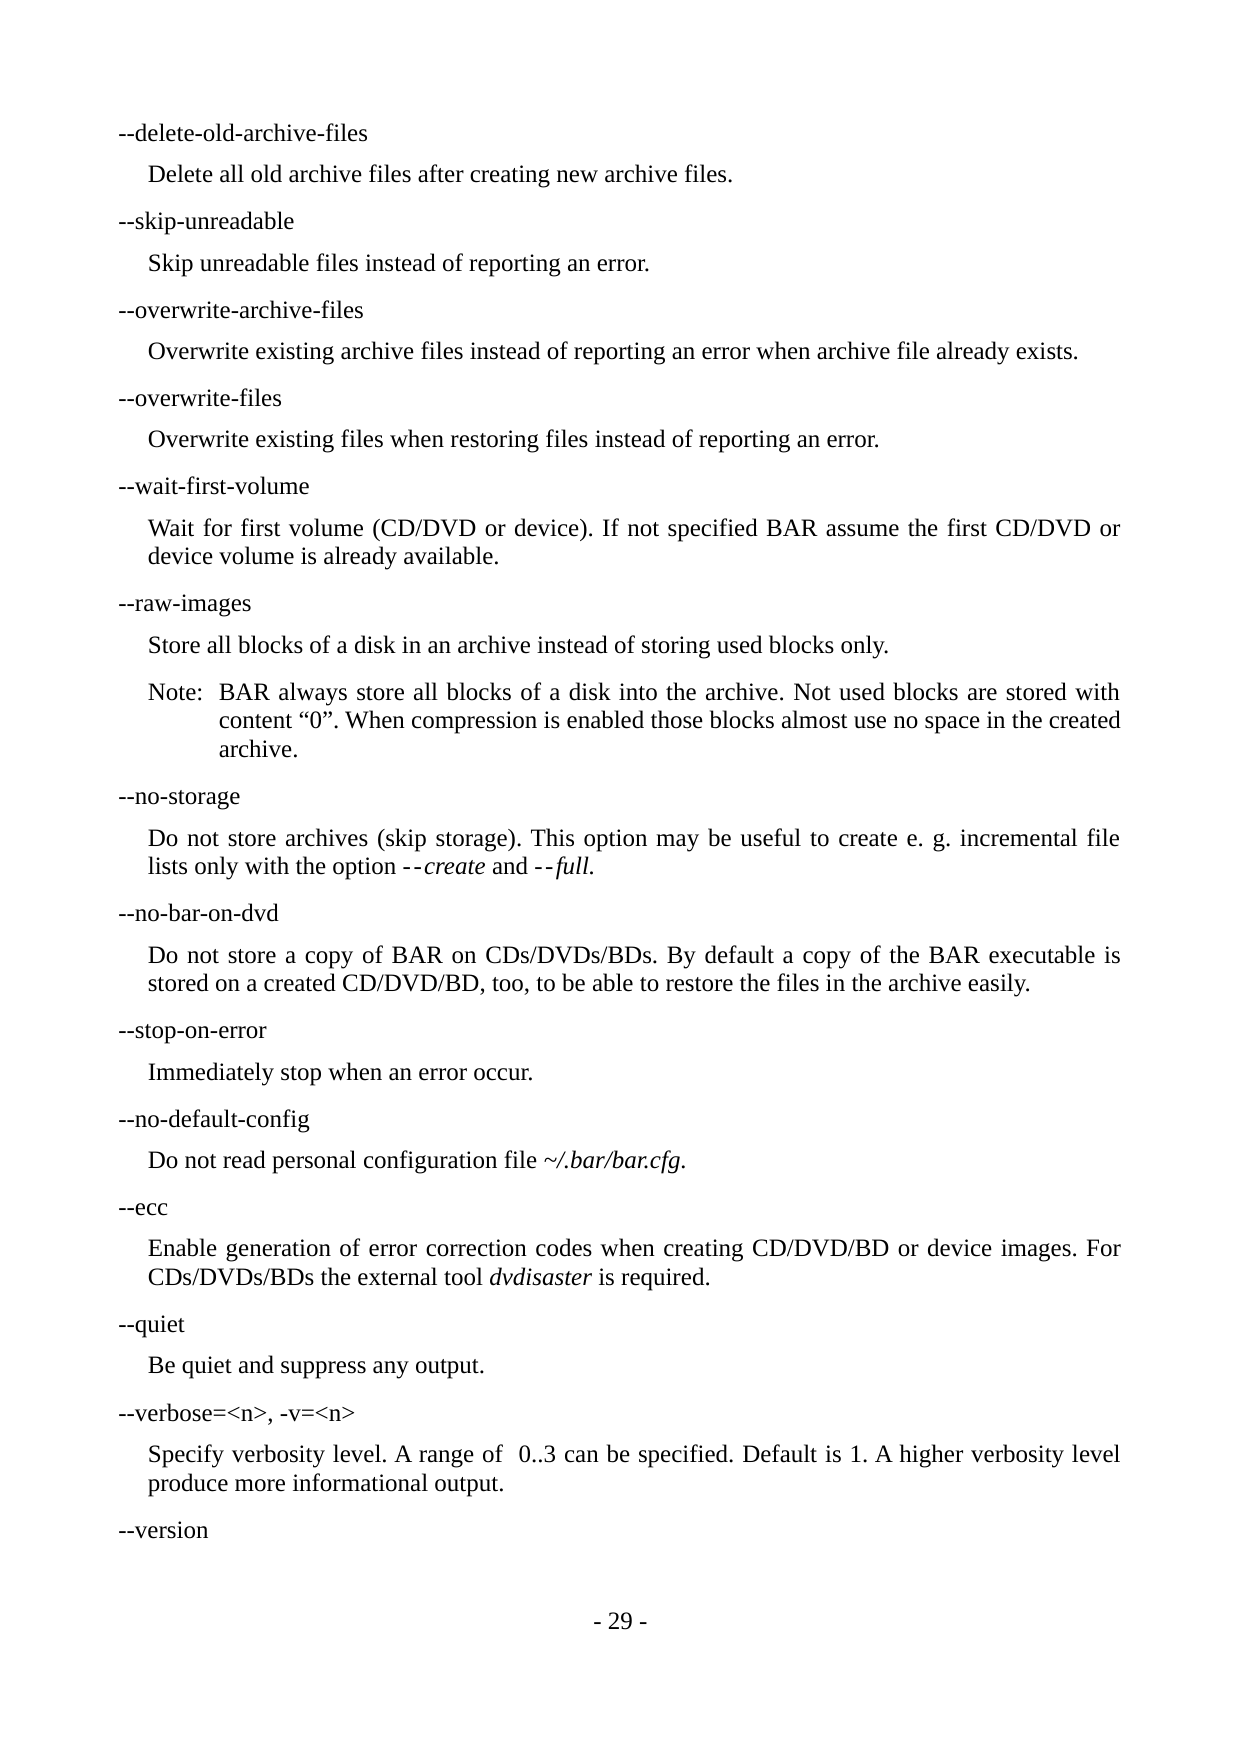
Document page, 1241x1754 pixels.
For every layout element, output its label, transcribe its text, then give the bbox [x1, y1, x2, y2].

text Note: BAR always store all blocks of a disk into the archive. Not used blocks are stored with content “0”. When compression is enabled those blocks almost use no space in the created archive. [148, 677, 1122, 763]
text --ecc [118, 1192, 1122, 1221]
text --raw-images [118, 588, 1122, 617]
text Wait for first volume (CD/DVD or device). If not specified BAR assume the first CD/DVD or device volume is already available. [148, 513, 1122, 570]
text --no-bar-on-dvd [118, 898, 1122, 927]
text Be quiet and suppress any output. [148, 1351, 1122, 1379]
text Overwrite existing archive files instead of reporting an error when archive file already exists. [148, 336, 1122, 365]
text Store all blocks of a disk in an archive instead of storing used blocks only. [148, 630, 1122, 658]
text --skip-unreadable [118, 206, 1122, 235]
text --no-default-config [118, 1104, 1122, 1133]
text Overwrite existing files when restoring files instead of reporting an error. [148, 424, 1122, 453]
text --stop-on-error [118, 1016, 1122, 1044]
text Do not read personal configuration file ~/.bar/bar.cfg. [148, 1145, 1122, 1174]
text Specify verbosity level. A range of 0..3 can be specified. Default is 1. A higher verbosity level produce more informational output. [148, 1439, 1122, 1496]
text --version [118, 1515, 1122, 1543]
text Delete all old archive files after creating new archive files. [148, 159, 1122, 188]
text Immediately stop when an error occur. [148, 1057, 1122, 1086]
text Enable generation of error correction codes when creating CD/DVD/BD or device images. For CDs/DVDs/BDs the external tool dvdisaster is required. [148, 1233, 1122, 1291]
text --verbose=<n>, -v=<n> [118, 1398, 1122, 1426]
text Do not store a copy of BAR on CDs/DVDs/BDs. By default a copy of the BAR executable is stored on a created CD/DVD/BD, too, to be able to restore the files in the archive easily. [148, 940, 1122, 997]
text --delete-old-archive-files [118, 118, 1122, 147]
text Do not store archives (skip storage). This option may be useful to create e. g. incremental file lists only with the option ‑‑create and ‑‑full. [148, 823, 1122, 880]
text --wait-first-volume [118, 471, 1122, 500]
text Skip unreadable files instead of reporting an error. [148, 248, 1122, 276]
text --overwrite-files [118, 383, 1122, 412]
text --quiet [118, 1309, 1122, 1338]
text --overwrite-archive-files [118, 295, 1122, 323]
text --no-storage [118, 781, 1122, 810]
